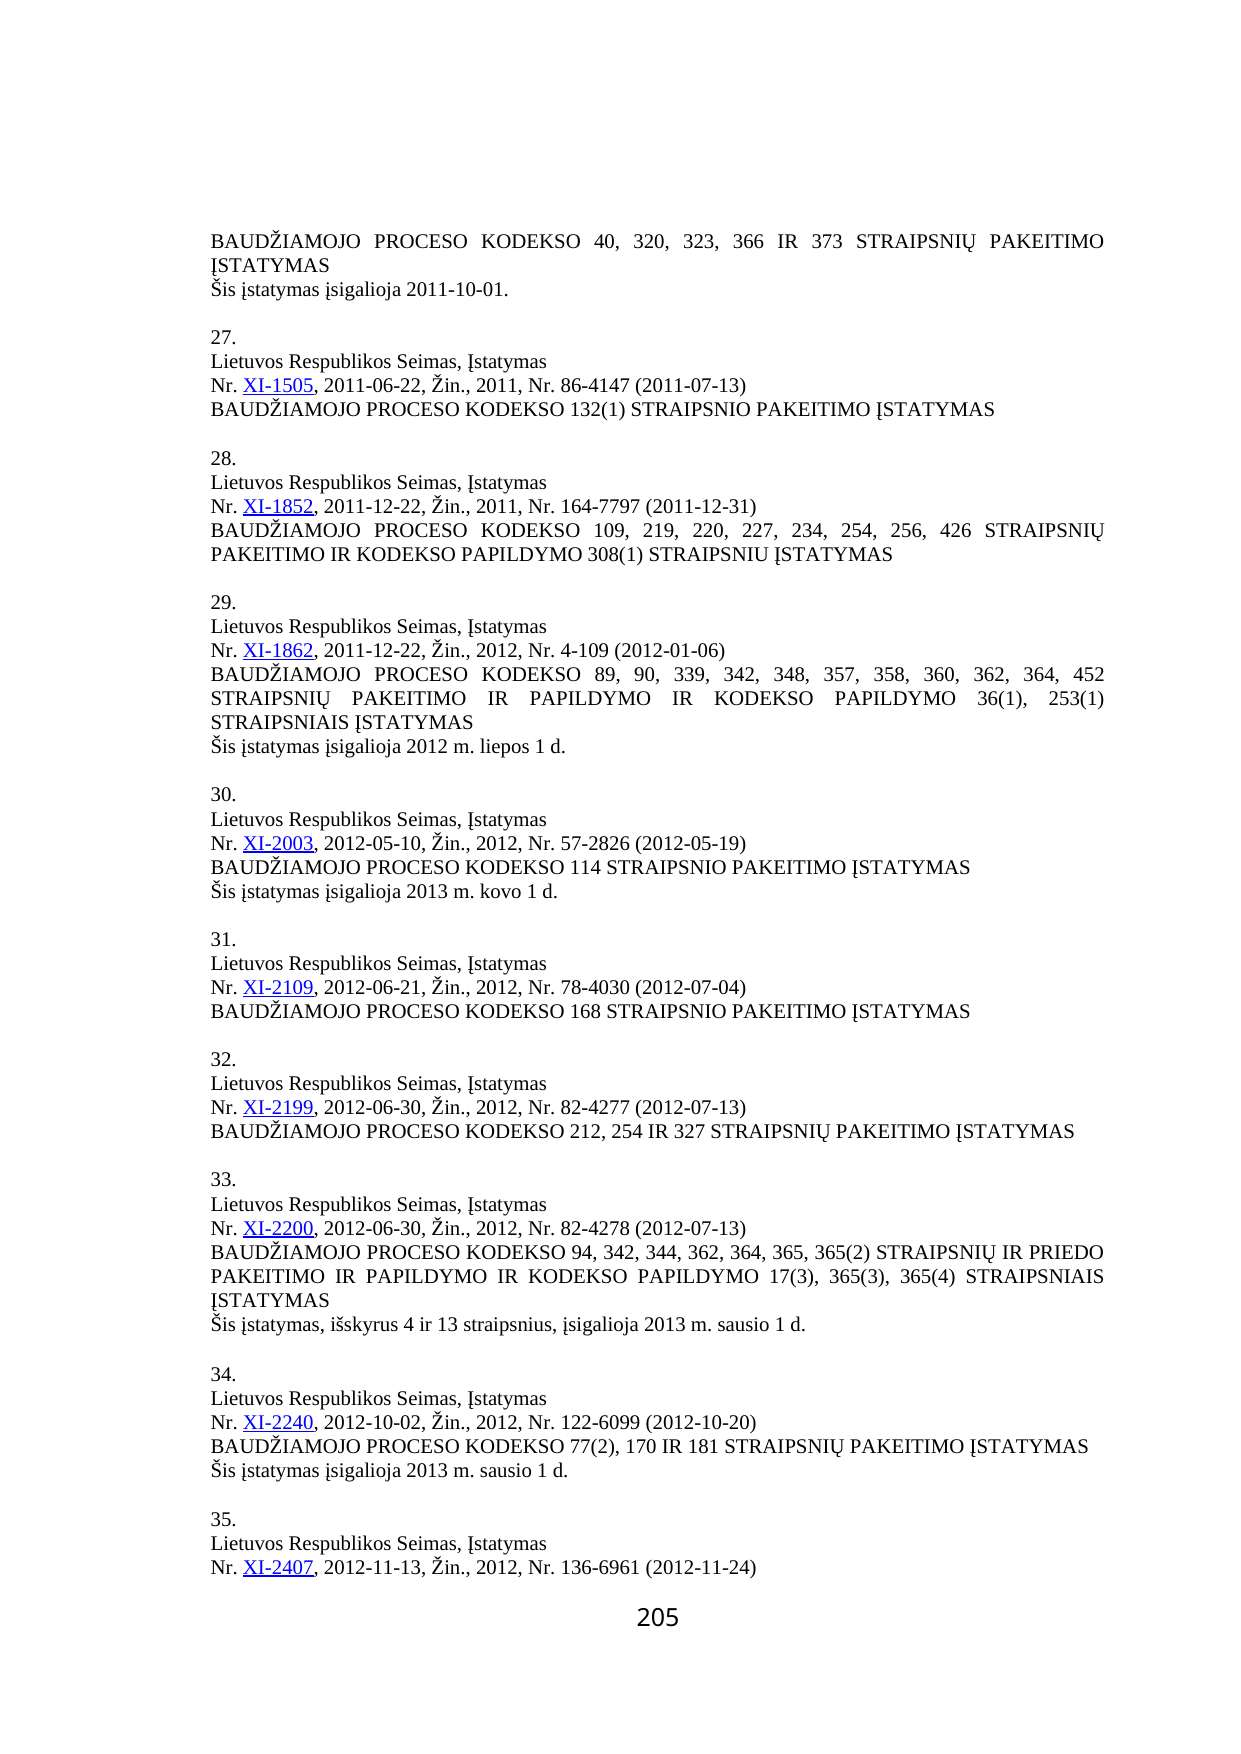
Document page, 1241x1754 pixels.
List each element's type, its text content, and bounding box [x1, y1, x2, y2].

text Šis įstatymas įsigalioja 2012 m. liepos 1 d. [210, 734, 1105, 758]
text Nr. XI-2199, 2012-06-30, Žin., 2012, Nr. 82-4277 (2012-07-13) [210, 1095, 1105, 1119]
text Šis įstatymas įsigalioja 2013 m. kovo 1 d. [210, 879, 1105, 903]
text BAUDŽIAMOJO PROCESO KODEKSO 168 STRAIPSNIO PAKEITIMO ĮSTATYMAS [210, 999, 1105, 1023]
text BAUDŽIAMOJO PROCESO KODEKSO 40, 320, 323, 366 IR 373 STRAIPSNIŲ PAKEITIMO ĮSTATYMAS [210, 229, 1105, 277]
text BAUDŽIAMOJO PROCESO KODEKSO 132(1) STRAIPSNIO PAKEITIMO ĮSTATYMAS [210, 397, 1105, 421]
text Nr. XI-1852, 2011-12-22, Žin., 2011, Nr. 164-7797 (2011-12-31) [210, 494, 1105, 518]
text Šis įstatymas įsigalioja 2011-10-01. [210, 277, 1105, 301]
text BAUDŽIAMOJO PROCESO KODEKSO 212, 254 IR 327 STRAIPSNIŲ PAKEITIMO ĮSTATYMAS [210, 1119, 1105, 1143]
text 33. [210, 1167, 1105, 1191]
text Nr. XI-2109, 2012-06-21, Žin., 2012, Nr. 78-4030 (2012-07-04) [210, 975, 1105, 999]
text BAUDŽIAMOJO PROCESO KODEKSO 94, 342, 344, 362, 364, 365, 365(2) STRAIPSNIŲ IR PRIEDO PAKEITIMO IR PAPILDYMO IR KODEKSO PAPILDYMO 17(3), 365(3), 365(4) STRAIPSNIAIS ĮSTATYMAS [210, 1239, 1105, 1312]
text 34. [210, 1362, 1105, 1386]
text 31. [210, 927, 1105, 951]
text 35. [210, 1507, 1105, 1531]
text Nr. XI-2407, 2012-11-13, Žin., 2012, Nr. 136-6961 (2012-11-24) [210, 1555, 1105, 1579]
text Lietuvos Respublikos Seimas, Įstatymas [210, 349, 1105, 373]
text 29. [210, 590, 1105, 614]
text Lietuvos Respublikos Seimas, Įstatymas [210, 806, 1105, 831]
text 30. [210, 782, 1105, 806]
text BAUDŽIAMOJO PROCESO KODEKSO 109, 219, 220, 227, 234, 254, 256, 426 STRAIPSNIŲ PAKEITIMO IR KODEKSO PAPILDYMO 308(1) STRAIPSNIU ĮSTATYMAS [210, 518, 1105, 566]
text Lietuvos Respublikos Seimas, Įstatymas [210, 614, 1105, 638]
text Lietuvos Respublikos Seimas, Įstatymas [210, 1531, 1105, 1555]
text BAUDŽIAMOJO PROCESO KODEKSO 77(2), 170 IR 181 STRAIPSNIŲ PAKEITIMO ĮSTATYMAS [210, 1434, 1105, 1458]
text Lietuvos Respublikos Seimas, Įstatymas [210, 1071, 1105, 1095]
text Nr. XI-2200, 2012-06-30, Žin., 2012, Nr. 82-4278 (2012-07-13) [210, 1216, 1105, 1239]
text Lietuvos Respublikos Seimas, Įstatymas [210, 1386, 1105, 1410]
text 28. [210, 446, 1105, 469]
text Nr. XI-2003, 2012-05-10, Žin., 2012, Nr. 57-2826 (2012-05-19) [210, 831, 1105, 854]
text Lietuvos Respublikos Seimas, Įstatymas [210, 951, 1105, 975]
text 32. [210, 1047, 1105, 1071]
text Lietuvos Respublikos Seimas, Įstatymas [210, 1191, 1105, 1216]
text BAUDŽIAMOJO PROCESO KODEKSO 89, 90, 339, 342, 348, 357, 358, 360, 362, 364, 452 STRAIPSNIŲ PAKEITIMO IR PAPILDYMO IR KODEKSO PAPILDYMO 36(1), 253(1) STRAIPSNIAIS ĮSTATYMAS [210, 662, 1105, 734]
text BAUDŽIAMOJO PROCESO KODEKSO 114 STRAIPSNIO PAKEITIMO ĮSTATYMAS [210, 854, 1105, 879]
text Nr. XI-2240, 2012-10-02, Žin., 2012, Nr. 122-6099 (2012-10-20) [210, 1410, 1105, 1434]
text Šis įstatymas, išskyrus 4 ir 13 straipsnius, įsigalioja 2013 m. sausio 1 d. [210, 1312, 1105, 1336]
text Nr. XI-1862, 2011-12-22, Žin., 2012, Nr. 4-109 (2012-01-06) [210, 638, 1105, 662]
text Nr. XI-1505, 2011-06-22, Žin., 2011, Nr. 86-4147 (2011-07-13) [210, 373, 1105, 397]
text Šis įstatymas įsigalioja 2013 m. sausio 1 d. [210, 1458, 1105, 1482]
text 27. [210, 325, 1105, 349]
text Lietuvos Respublikos Seimas, Įstatymas [210, 469, 1105, 494]
